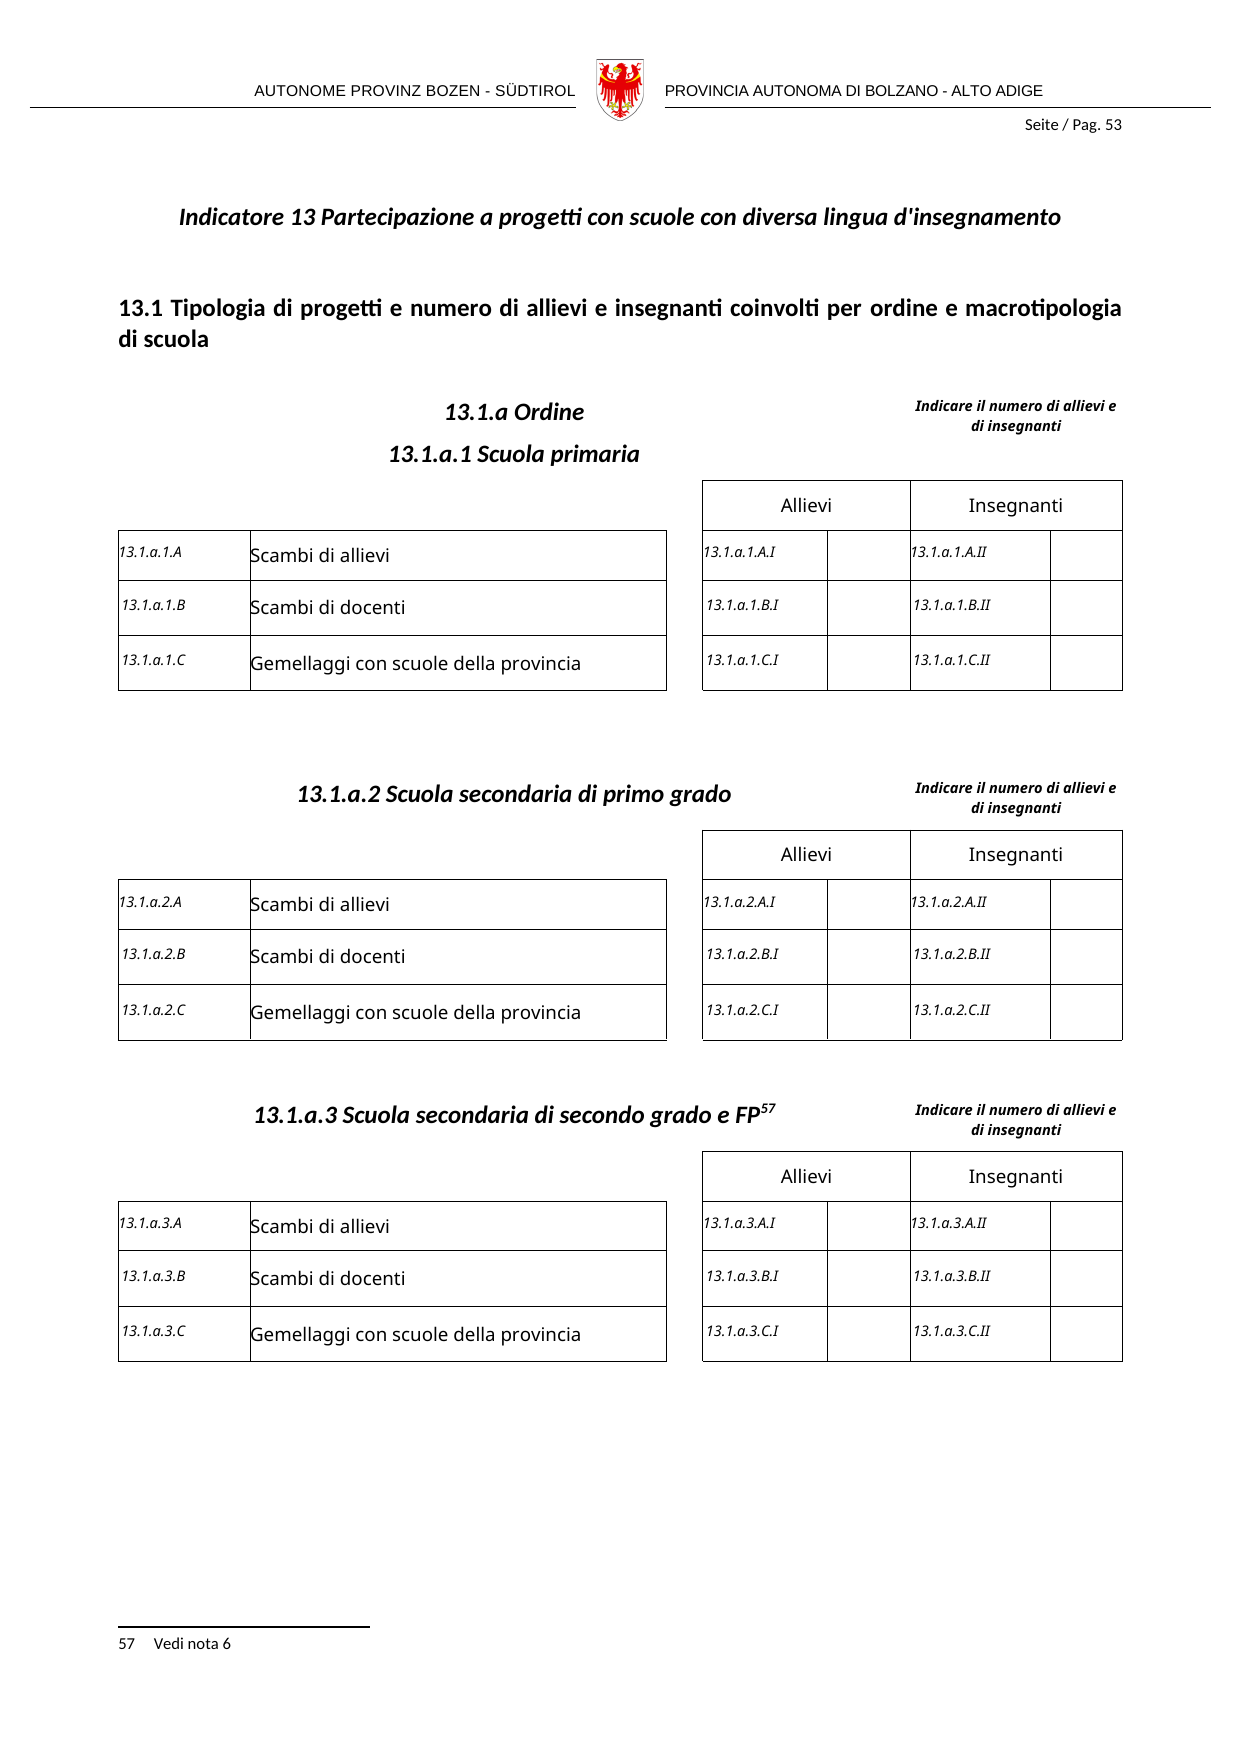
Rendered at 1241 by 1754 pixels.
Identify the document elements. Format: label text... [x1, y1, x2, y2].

table_cell 13.1.a.1.C.II [911, 636, 1050, 690]
table_cell 13.1.a.3.A [119, 1202, 250, 1250]
table_cell [1051, 581, 1122, 635]
table_cell 13.1.a.3.B [119, 1251, 250, 1306]
table_cell 13.1.a.1.B [119, 581, 250, 635]
table_cell Allievi [703, 831, 910, 879]
table_cell [828, 531, 910, 579]
table_cell [667, 580, 702, 635]
table_cell 13.1.a.3.B.I [703, 1251, 827, 1306]
table_cell [1051, 930, 1122, 984]
table_cell [667, 1306, 702, 1361]
table_header 13.1.a Ordine 13.1.a.1 Scuola primaria [118, 384, 910, 480]
table_cell 13.1.a.3.C.I [703, 1307, 827, 1361]
table_cell Scambi di allievi [251, 880, 666, 929]
table_cell [667, 1250, 702, 1306]
table_cell [667, 1201, 702, 1250]
table_cell Allievi [703, 1152, 910, 1201]
table_cell 13.1.a.2.A.I [703, 880, 827, 929]
table_cell 13.1.a.3.A.I [703, 1202, 827, 1250]
table_cell [250, 830, 667, 879]
table_cell Gemellaggi con scuole della provincia [251, 1307, 666, 1361]
table_header Indicare il numero di allievi e di insegnanti [910, 384, 1122, 480]
table_cell [828, 636, 910, 690]
table_cell 13.1.a.1.C.I [703, 636, 827, 690]
table_cell 13.1.a.2.C [119, 985, 250, 1039]
table_cell Scambi di allievi [251, 1202, 666, 1250]
table_cell 13.1.a.2.B.II [911, 930, 1050, 984]
table_cell 13.1.a.3.A.II [911, 1202, 1050, 1250]
table_cell [1051, 636, 1122, 690]
table_cell [667, 984, 702, 1039]
table_cell Insegnanti [911, 831, 1122, 879]
table_cell 13.1.a.1.A [119, 531, 250, 579]
table_cell Insegnanti [911, 1152, 1122, 1201]
table_cell 13.1.a.3.C.II [911, 1307, 1050, 1361]
table_cell Insegnanti [911, 481, 1122, 530]
table_cell 13.1.a.2.A.II [911, 880, 1050, 929]
table_cell 13.1.a.1.C [119, 636, 250, 690]
table_cell [118, 830, 250, 879]
table_cell [118, 480, 250, 530]
table_cell 13.1.a.2.B [119, 930, 250, 984]
table_cell 13.1.a.1.B.II [911, 581, 1050, 635]
table_cell [1051, 985, 1122, 1039]
text Indicatore 13 Partecipazione a progetti con scuole con diversa lingua d'insegnamento [118, 201, 1122, 231]
table_cell [667, 635, 702, 690]
table_cell [828, 581, 910, 635]
table_cell [667, 1151, 702, 1201]
table_cell [828, 880, 910, 929]
table_cell 13.1.a.2.C.I [703, 985, 827, 1039]
table_cell Scambi di allievi [251, 531, 666, 579]
table_cell [667, 830, 702, 879]
table_cell 13.1.a.3.C [119, 1307, 250, 1361]
table_cell [250, 480, 667, 530]
table_cell 13.1.a.1.A.II [911, 531, 1050, 579]
table_cell [667, 929, 702, 984]
table_cell [828, 930, 910, 984]
table_cell Scambi di docenti [251, 930, 666, 984]
table_cell Gemellaggi con scuole della provincia [251, 985, 666, 1039]
table_cell Scambi di docenti [251, 581, 666, 635]
table_cell [1051, 1307, 1122, 1361]
table_cell [1051, 1251, 1122, 1306]
table_header 13.1.a.2 Scuola secondaria di primo grado [118, 766, 910, 829]
table_cell Gemellaggi con scuole della provincia [251, 636, 666, 690]
table_cell 13.1.a.2.C.II [911, 985, 1050, 1039]
table_cell 13.1.a.3.B.II [911, 1251, 1050, 1306]
table_cell [828, 1307, 910, 1361]
table_header Indicare il numero di allievi e di insegnanti [910, 766, 1122, 829]
table_header 13.1.a.3 Scuola secondaria di secondo grado e FP [118, 1088, 910, 1151]
table_cell [250, 1151, 667, 1201]
table_cell [667, 879, 702, 929]
table_cell 13.1.a.1.A.I [703, 531, 827, 579]
picture [596, 59, 644, 121]
table_cell [667, 480, 702, 530]
table_cell [1051, 880, 1122, 929]
table_cell [1051, 531, 1122, 579]
table_cell [1051, 1202, 1122, 1250]
text 13.1 Tipologia di progetti e numero di allievi e insegnanti coinvolti per ordine e macrotipologia di scuola [118, 292, 1122, 353]
table_cell Allievi [703, 481, 910, 530]
table_cell 13.1.a.2.A [119, 880, 250, 929]
table_cell [828, 985, 910, 1039]
table_cell Scambi di docenti [251, 1251, 666, 1306]
table_cell 13.1.a.1.B.I [703, 581, 827, 635]
table_cell [828, 1251, 910, 1306]
table_cell [118, 1151, 250, 1201]
table_cell [828, 1202, 910, 1250]
table_header Indicare il numero di allievi e di insegnanti [910, 1088, 1122, 1151]
table_cell [667, 530, 702, 579]
table_cell 13.1.a.2.B.I [703, 930, 827, 984]
